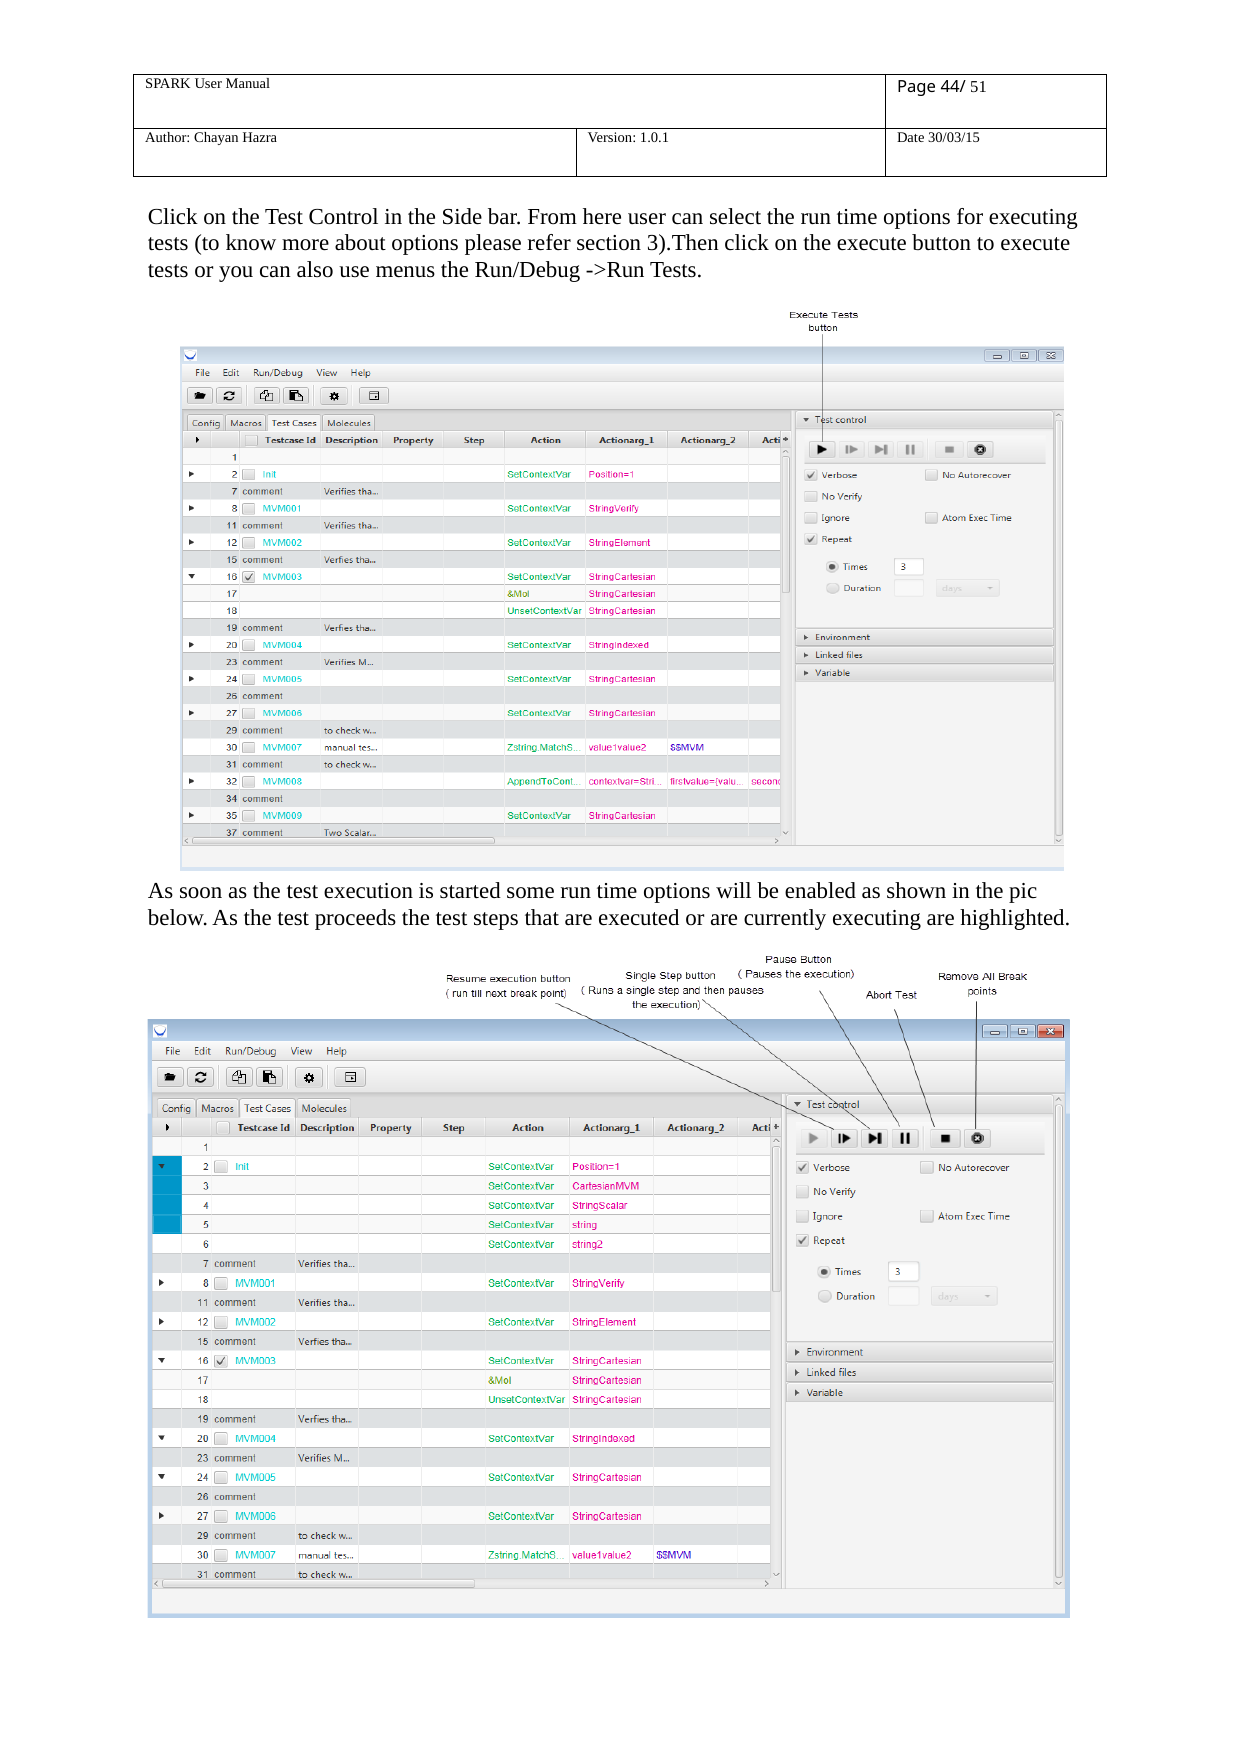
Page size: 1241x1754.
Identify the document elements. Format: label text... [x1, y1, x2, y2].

text Click on the Test Control in the Side bar. From here user can select the run time options for executing tests (to know more about options please refer section 3).Then click on the execute button to execute tests or you can also use menus the Run/Debug ->Run Tests. [148, 203, 1092, 282]
picture [147, 948, 1070, 1618]
picture [180, 305, 1064, 871]
text As soon as the test execution is started some run time options will be enabled as shown in the pic below. As the test proceeds the test steps that are executed or are currently executing are highlighted. [148, 877, 1092, 930]
